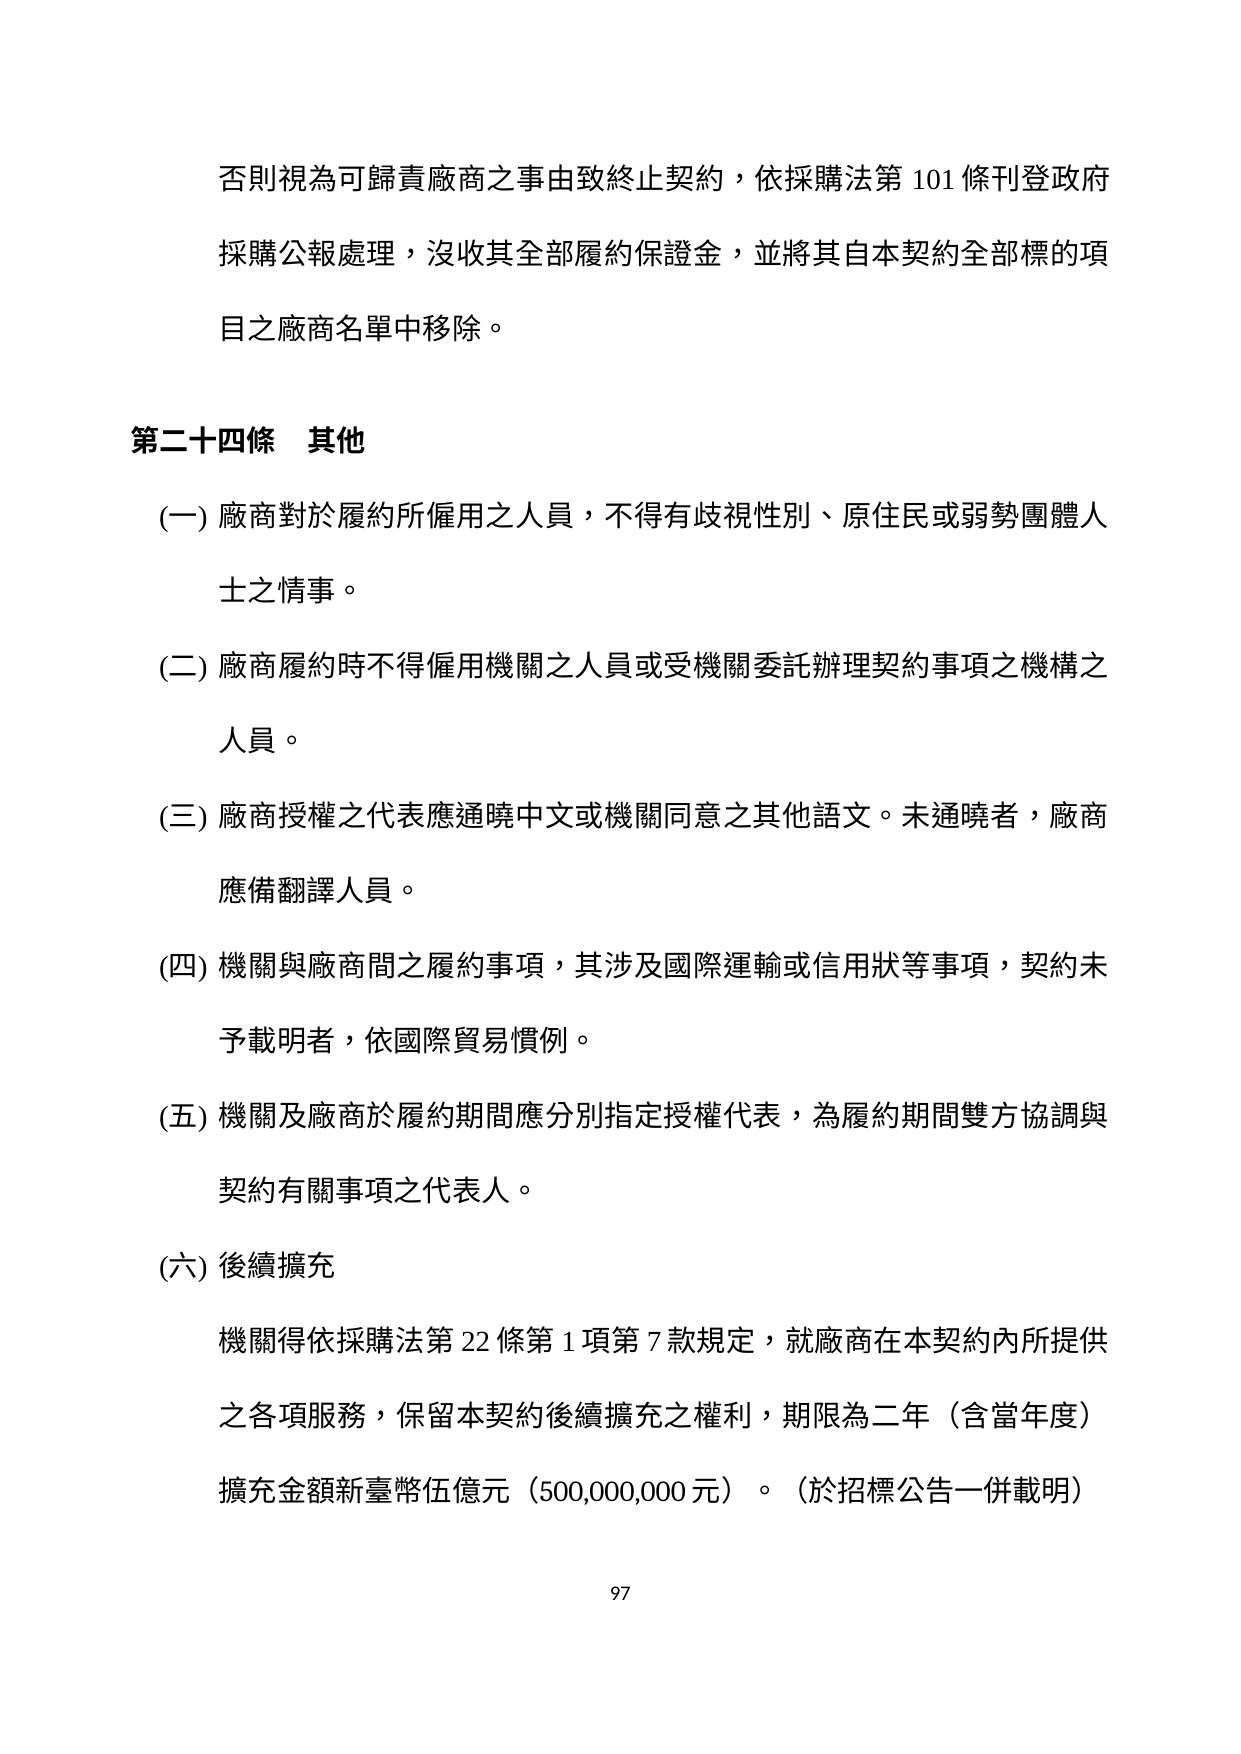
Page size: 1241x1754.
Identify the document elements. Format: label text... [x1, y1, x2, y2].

subtitle 其他 [130, 402, 1110, 477]
subtitle 機關與廠商間之履約事項，其涉及國際運輸或信用狀等事項，契約未予載明者，依國際貿易慣例。 [159, 927, 1110, 1077]
subtitle 後續擴充 [159, 1227, 1110, 1302]
subtitle 機關得依採購法第22條第1項第7款規定，就廠商在本契約內所提供之各項服務，保留本契約後續擴充之權利，期限為二年（含當年度），擴充金額新臺幣伍億元（500,000,000元）。（於招標公告一併載明） [218, 1302, 1110, 1527]
subtitle 廠商對於履約所僱用之人員，不得有歧視性別、原住民或弱勢團體人士之情事。 [159, 477, 1110, 627]
subtitle 廠商授權之代表應通曉中文或機關同意之其他語文。未通曉者，廠商應備翻譯人員。 [159, 777, 1110, 927]
subtitle 廠商履約時不得僱用機關之人員或受機關委託辦理契約事項之機構之人員。 [159, 627, 1110, 777]
subtitle 機關及廠商於履約期間應分別指定授權代表，為履約期間雙方協調與契約有關事項之代表人。 [159, 1077, 1110, 1227]
subtitle 否則視為可歸責廠商之事由致終止契約，依採購法第101條刊登政府採購公報處理，沒收其全部履約保證金，並將其自本契約全部標的項目之廠商名單中移除。 [159, 139, 1110, 364]
